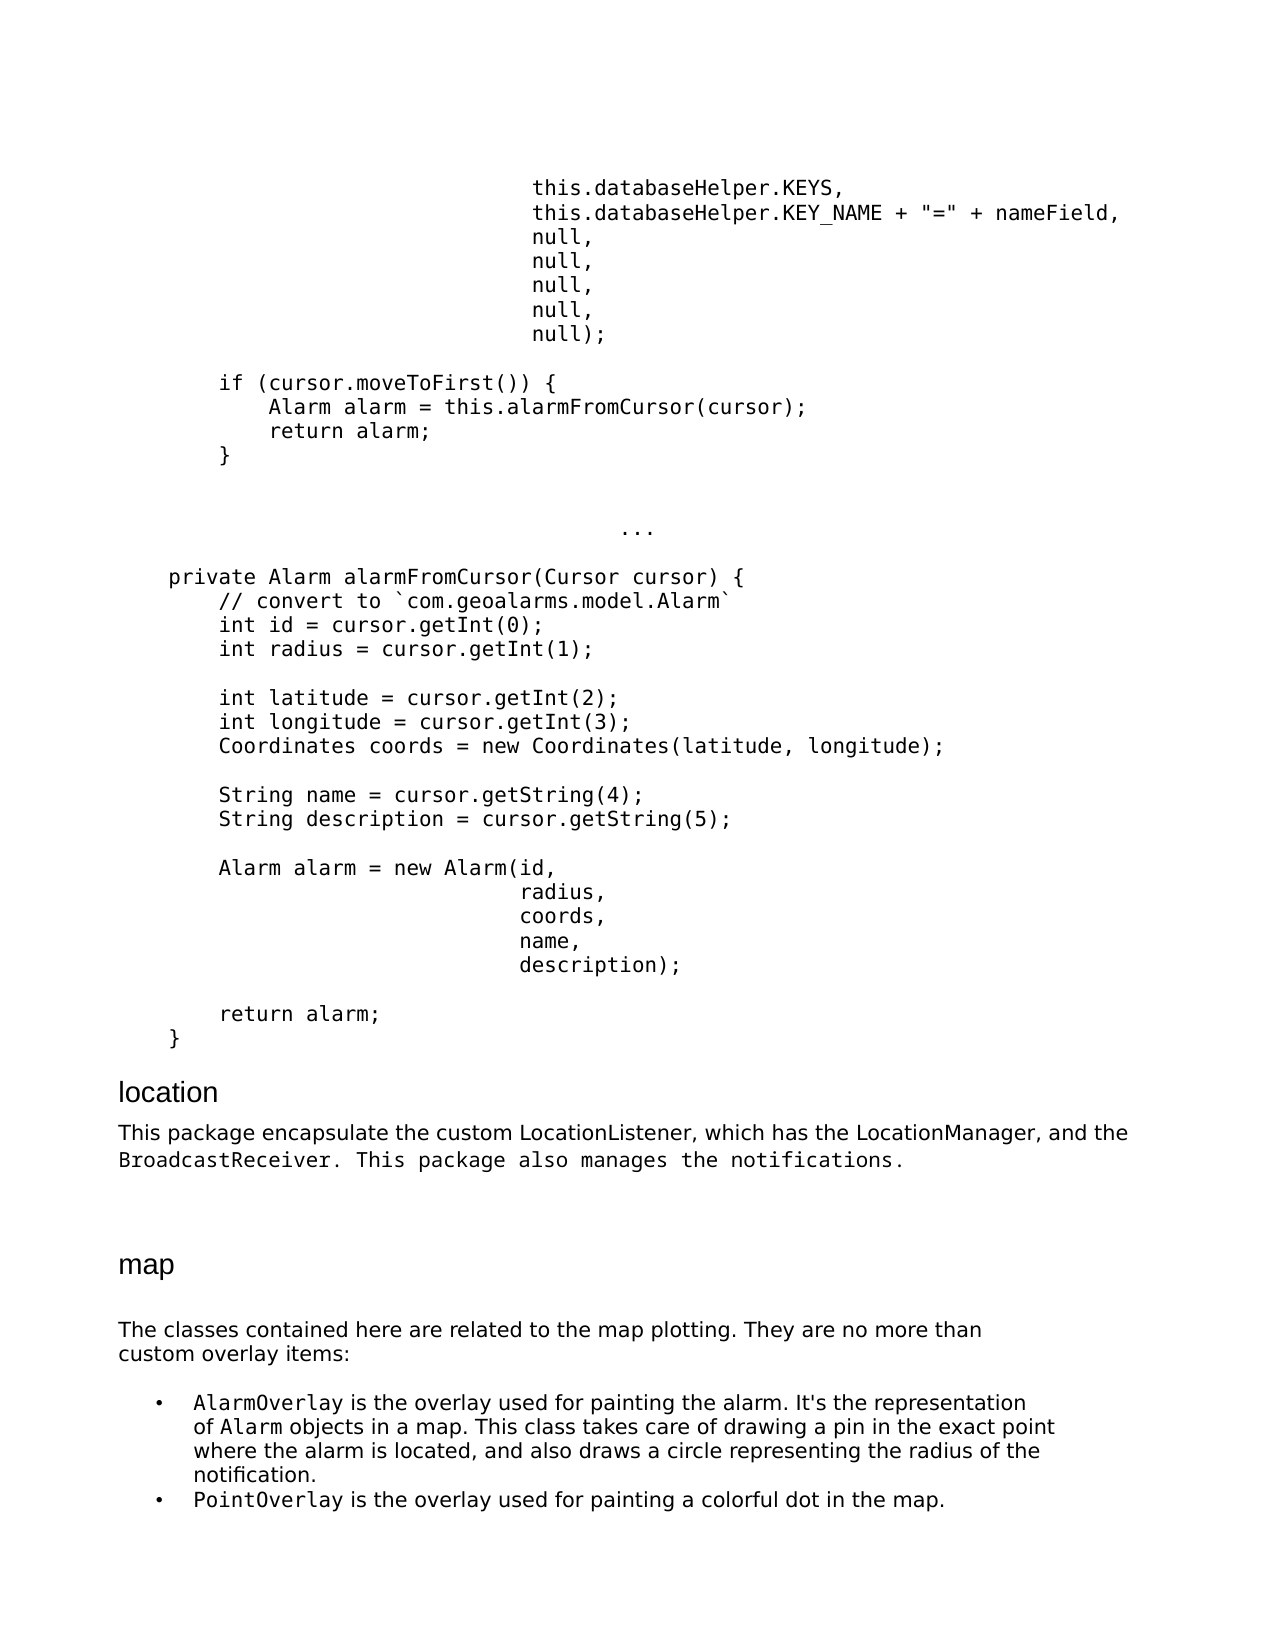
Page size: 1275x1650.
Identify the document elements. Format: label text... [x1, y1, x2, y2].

text null, [118, 249, 1157, 273]
text null, [118, 273, 1157, 298]
text custom overlay items: [118, 1342, 1157, 1366]
text if (cursor.moveToFirst()) { [118, 371, 1157, 395]
list PointOverlay is the overlay used for painting a colorful dot in the map. [156, 1488, 1157, 1512]
list of Alarm objects in a map. This class takes care of drawing a pin in the exact point [156, 1415, 1157, 1439]
list AlarmOverlay is the overlay used for painting the alarm. It's the representation [156, 1391, 1157, 1415]
text null); [118, 322, 1157, 346]
text // convert to `com.geoalarms.model.Alarm` [118, 589, 1157, 613]
text this.databaseHelper.KEY_NAME + "=" + nameField, [118, 201, 1157, 225]
subtitle location [118, 1075, 1157, 1109]
text Alarm alarm = new Alarm(id, [118, 856, 1157, 880]
text description); [118, 953, 1157, 977]
text This package encapsulate the custom LocationListener, which has the LocationManager, and the BroadcastReceiver. This package also manages the notifications. [118, 1121, 1157, 1174]
text String name = cursor.getString(4); [118, 783, 1157, 807]
text Alarm alarm = this.alarmFromCursor(cursor); [118, 395, 1157, 419]
text int longitude = cursor.getInt(3); [118, 710, 1157, 734]
text radius, [118, 880, 1157, 904]
text int latitude = cursor.getInt(2); [118, 686, 1157, 710]
text } [118, 443, 1157, 468]
text } [118, 1026, 1157, 1050]
text null, [118, 225, 1157, 249]
text null, [118, 298, 1157, 322]
text this.databaseHelper.KEYS, [118, 176, 1157, 201]
text Coordinates coords = new Coordinates(latitude, longitude); [118, 734, 1157, 759]
text ... [118, 516, 1157, 540]
text int radius = cursor.getInt(1); [118, 637, 1157, 662]
text name, [118, 929, 1157, 953]
text String description = cursor.getString(5); [118, 807, 1157, 832]
text private Alarm alarmFromCursor(Cursor cursor) { [118, 565, 1157, 589]
subtitle map [118, 1247, 1157, 1281]
text return alarm; [118, 419, 1157, 443]
list where the alarm is located, and also draws a circle representing the radius of the notification. [156, 1439, 1157, 1488]
text The classes contained here are related to the map plotting. They are no more than [118, 1318, 1157, 1342]
text int id = cursor.getInt(0); [118, 613, 1157, 637]
text return alarm; [118, 1002, 1157, 1026]
text coords, [118, 904, 1157, 929]
